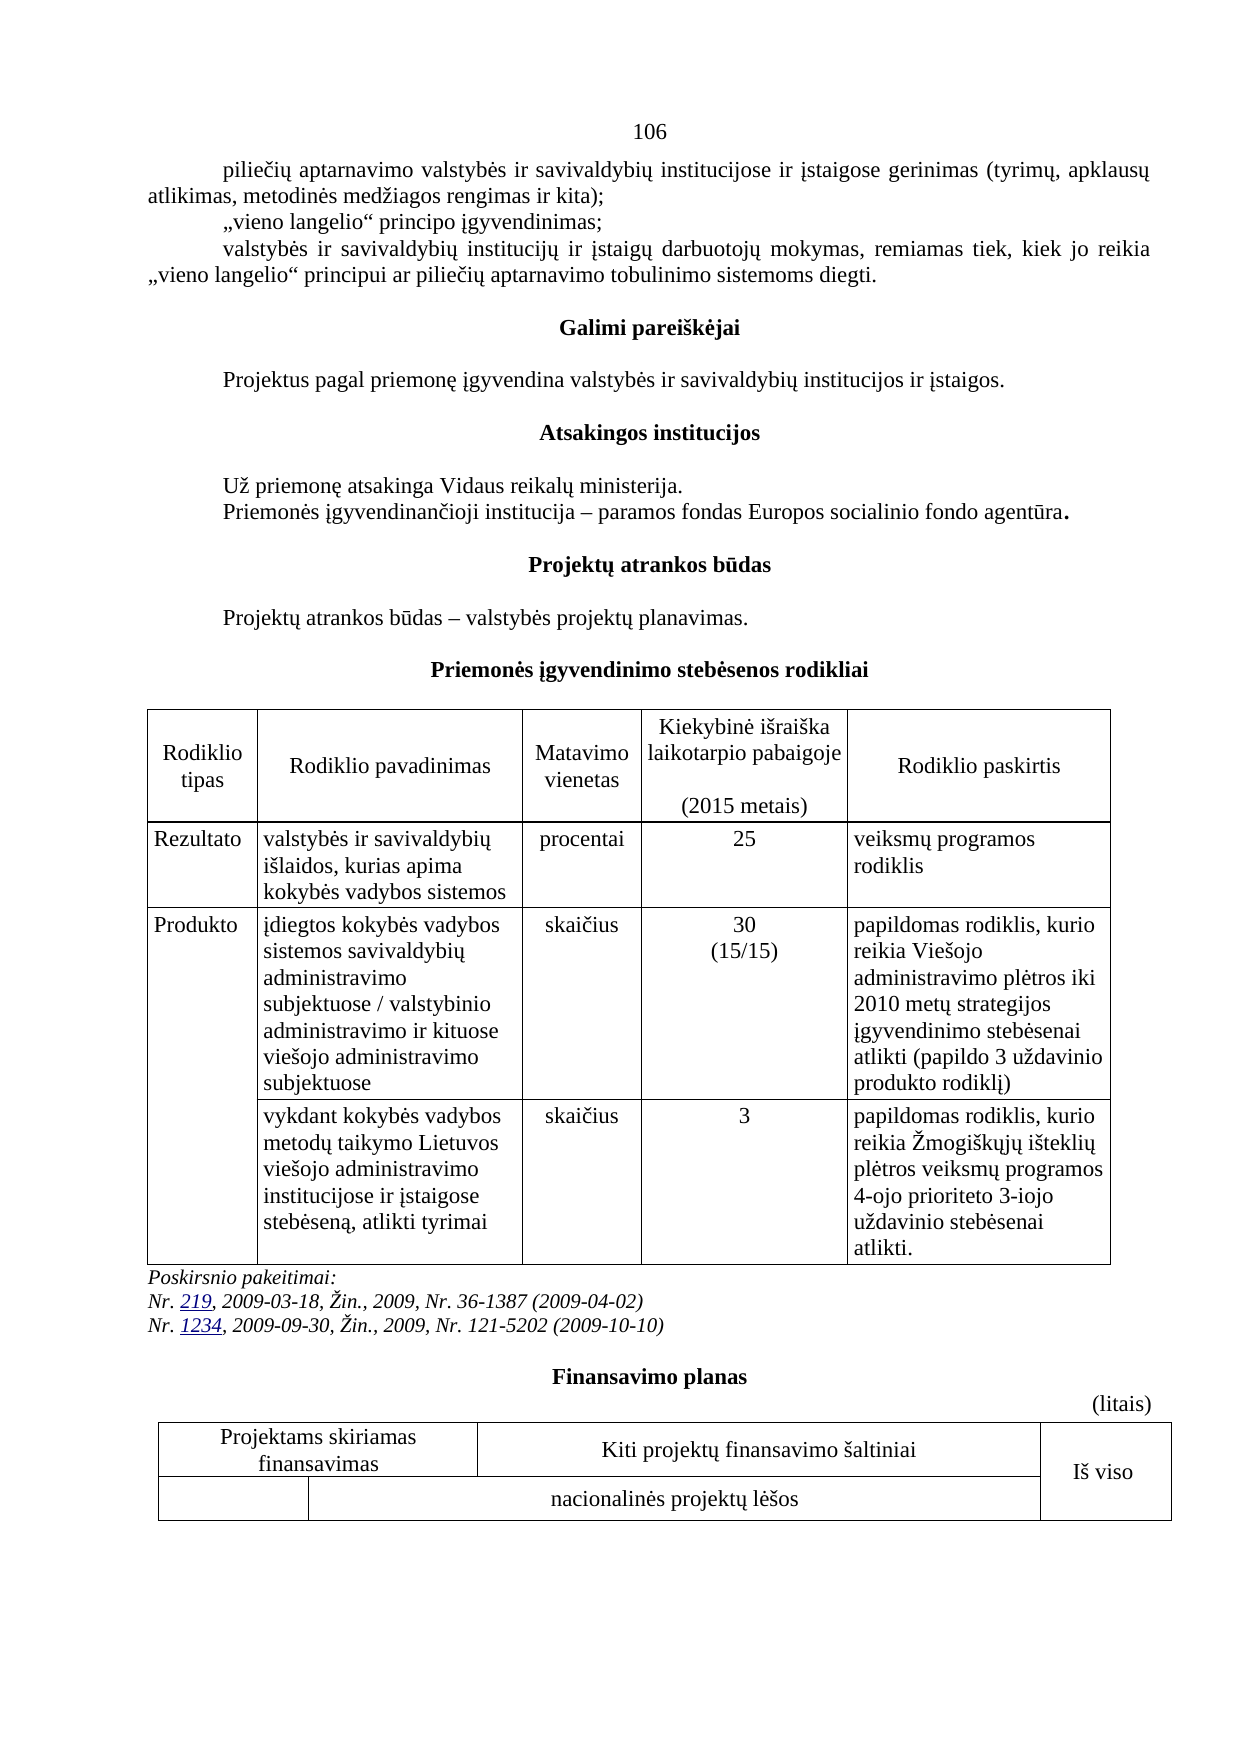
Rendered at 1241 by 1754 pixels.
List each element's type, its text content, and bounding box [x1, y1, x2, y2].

table_header Projektams skiriamas finansavimas [159, 1423, 477, 1476]
table_cell 30 (15/15) [642, 908, 847, 1099]
text Projektų atrankos būdas [148, 551, 1152, 577]
text Už priemonę atsakinga Vidaus reikalų ministerija. [148, 472, 1152, 498]
text Poskirsnio pakeitimai: [148, 1265, 1152, 1289]
text (litais) [148, 1389, 1152, 1416]
table_cell valstybės ir savivaldybių išlaidos, kurias apima kokybės vadybos sistemos [258, 823, 522, 907]
table_header Rodiklio paskirtis [848, 710, 1110, 821]
text Nr. 1234, 2009-09-30, Žin., 2009, Nr. 121-5202 (2009-10-10) [148, 1313, 1152, 1337]
text Priemonės įgyvendinančioji institucija – paramos fondas Europos socialinio fondo agentūra. [148, 498, 1152, 524]
table_header Rodiklio pavadinimas [258, 710, 522, 821]
text piliečių aptarnavimo valstybės ir savivaldybių institucijose ir įstaigose gerinimas (tyrimų, apklausų atlikimas, metodinės medžiagos rengimas ir kita); [148, 156, 1152, 208]
table_header Kiekybinė išraiška laikotarpio pabaigoje (2015 metais) [642, 710, 847, 821]
text Nr. 219, 2009-03-18, Žin., 2009, Nr. 36-1387 (2009-04-02) [148, 1289, 1152, 1313]
table_cell skaičius [523, 1100, 641, 1264]
table_header Iš viso [1041, 1423, 1171, 1520]
text Projektus pagal priemonę įgyvendina valstybės ir savivaldybių institucijos ir įstaigos. [148, 366, 1152, 393]
text Projektų atrankos būdas – valstybės projektų planavimas. [148, 604, 1152, 630]
table_cell nacionalinės projektų lėšos [309, 1477, 1040, 1520]
table_cell papildomas rodiklis, kurio reikia Viešojo administravimo plėtros iki 2010 metų strategijos įgyvendinimo stebėsenai atlikti (papildo 3 uždavinio produkto rodiklį) [848, 908, 1110, 1099]
table_cell Produkto [148, 908, 257, 1264]
table_cell papildomas rodiklis, kurio reikia Žmogiškųjų išteklių plėtros veiksmų programos 4-ojo prioriteto 3-iojo uždavinio stebėsenai atlikti. [848, 1100, 1110, 1264]
text valstybės ir savivaldybių institucijų ir įstaigų darbuotojų mokymas, remiamas tiek, kiek jo reikia „vieno langelio“ principui ar piliečių aptarnavimo tobulinimo sistemoms diegti. [148, 235, 1152, 287]
table_cell Rezultato [148, 823, 257, 907]
text Galimi pareiškėjai [148, 314, 1152, 340]
table_header Kiti projektų finansavimo šaltiniai [478, 1423, 1040, 1476]
table_cell 25 [642, 823, 847, 907]
table_cell procentai [523, 823, 641, 907]
table_cell įdiegtos kokybės vadybos sistemos savivaldybių administravimo subjektuose / valstybinio administravimo ir kituose viešojo administravimo subjektuose [258, 908, 522, 1099]
table_cell [159, 1477, 308, 1520]
table_cell veiksmų programos rodiklis [848, 823, 1110, 907]
table_header Rodiklio tipas [148, 710, 257, 821]
table_cell 3 [642, 1100, 847, 1264]
table_header Matavimo vienetas [523, 710, 641, 821]
text Priemonės įgyvendinimo stebėsenos rodikliai [148, 656, 1152, 683]
text Finansavimo planas [148, 1363, 1152, 1389]
text „vieno langelio“ principo įgyvendinimas; [148, 208, 1152, 235]
table_cell vykdant kokybės vadybos metodų taikymo Lietuvos viešojo administravimo institucijose ir įstaigose stebėseną, atlikti tyrimai [258, 1100, 522, 1264]
table_cell skaičius [523, 908, 641, 1099]
text Atsakingos institucijos [148, 419, 1152, 446]
